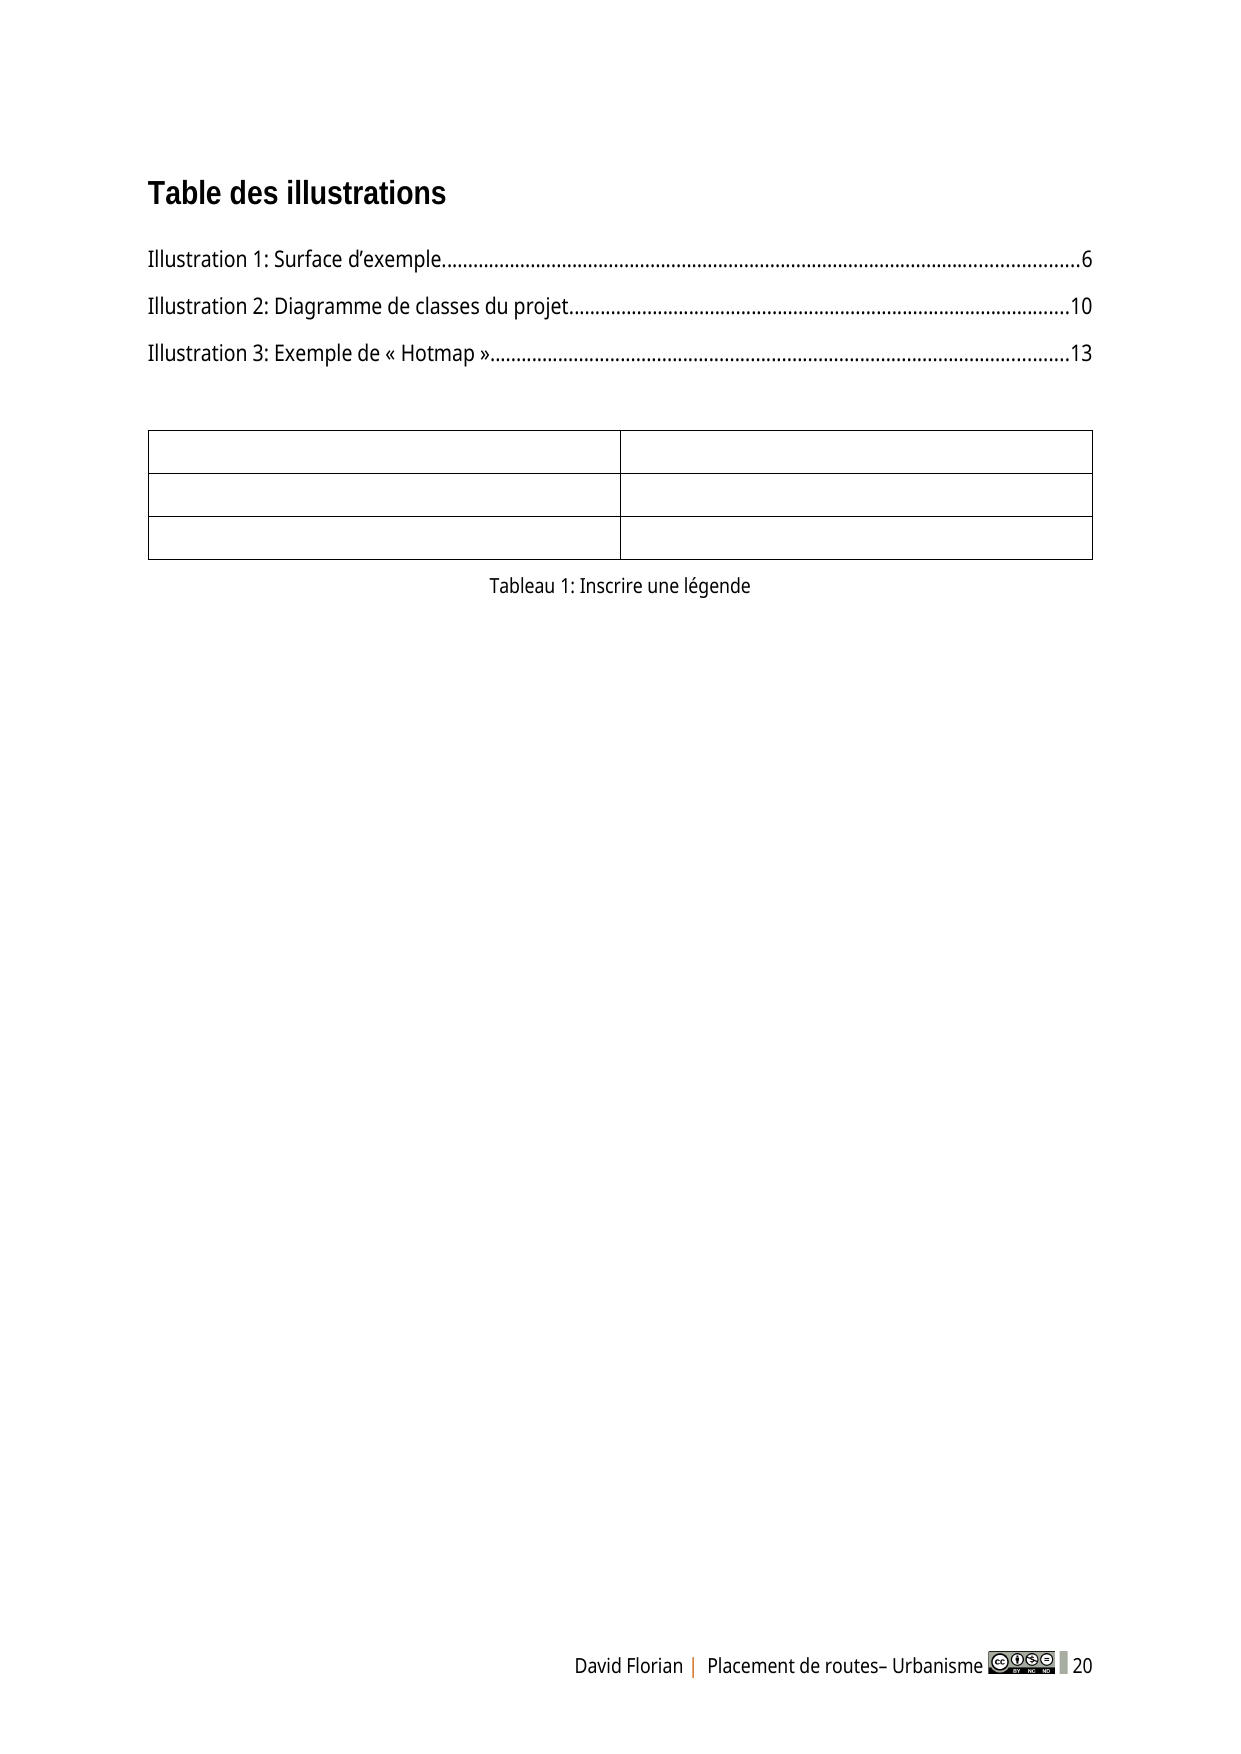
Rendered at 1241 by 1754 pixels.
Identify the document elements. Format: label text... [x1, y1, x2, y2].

table_header [149, 431, 620, 473]
subtitle Table des illustrations [148, 173, 1092, 211]
picture [1059, 1651, 1068, 1674]
text Illustration 2: Diagramme de classes du projet 10 [148, 290, 1092, 321]
table_cell [149, 474, 620, 516]
picture [988, 1651, 1055, 1674]
table_header [621, 431, 1092, 473]
table_cell [149, 517, 620, 559]
text Illustration 1: Surface d’exemple. 6 [148, 243, 1092, 274]
text Illustration 3: Exemple de « Hotmap » 13 [148, 337, 1092, 368]
table_cell [621, 517, 1092, 559]
text Tableau 1: Inscrire une légende [148, 571, 1092, 600]
table_cell [621, 474, 1092, 516]
